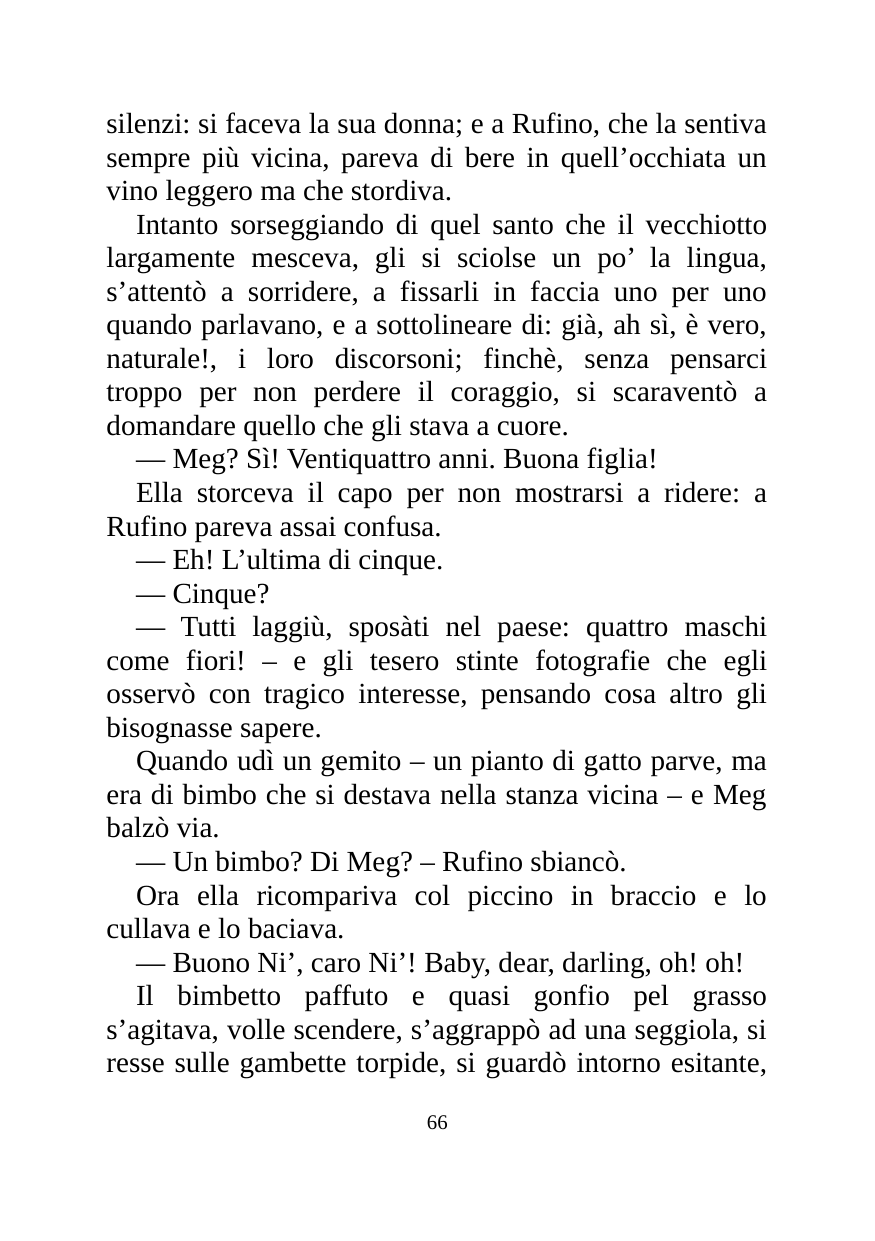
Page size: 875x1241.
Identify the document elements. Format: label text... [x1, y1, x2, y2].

text silenzi: si faceva la sua donna; e a Rufino, che la sentiva sempre più vicina, pareva di bere in quell’occhiata un vino leggero ma che stordiva. [106, 106, 768, 207]
text — Cinque? [106, 576, 768, 609]
text Intanto sorseggiando di quel santo che il vecchiotto largamente mesceva, gli si sciolse un po’ la lingua, s’attentò a sorridere, a fissarli in faccia uno per uno quando parlavano, e a sottolineare di: già, ah sì, è vero, naturale!, i loro discorsoni; finchè, senza pensarci troppo per non perdere il coraggio, si scaraventò a domandare quello che gli stava a cuore. [106, 207, 768, 442]
text Ella storceva il capo per non mostrarsi a ridere: a Rufino pareva assai confusa. [106, 475, 768, 542]
text — Un bimbo? Di Meg? – Rufino sbiancò. [106, 844, 768, 878]
text Il bimbetto paffuto e quasi gonfio pel grasso s’agitava, volle scendere, s’aggrappò ad una seggiola, si resse sulle gambette torpide, si guardò intorno esitante, [106, 978, 768, 1079]
text — Buono Ni’, caro Ni’! Baby, dear, darling, oh! oh! [106, 945, 768, 978]
text — Meg? Sì! Ventiquattro anni. Buona figlia! [106, 442, 768, 475]
text — Eh! L’ultima di cinque. [106, 542, 768, 576]
text Quando udì un gemito – un pianto di gatto parve, ma era di bimbo che si destava nella stanza vicina – e Meg balzò via. [106, 743, 768, 844]
text Ora ella ricompariva col piccino in braccio e lo cullava e lo baciava. [106, 878, 768, 945]
text — Tutti laggiù, sposàti nel paese: quattro maschi come fiori! – e gli tesero stinte fotografie che egli osservò con tragico interesse, pensando cosa altro gli bisognasse sapere. [106, 609, 768, 743]
